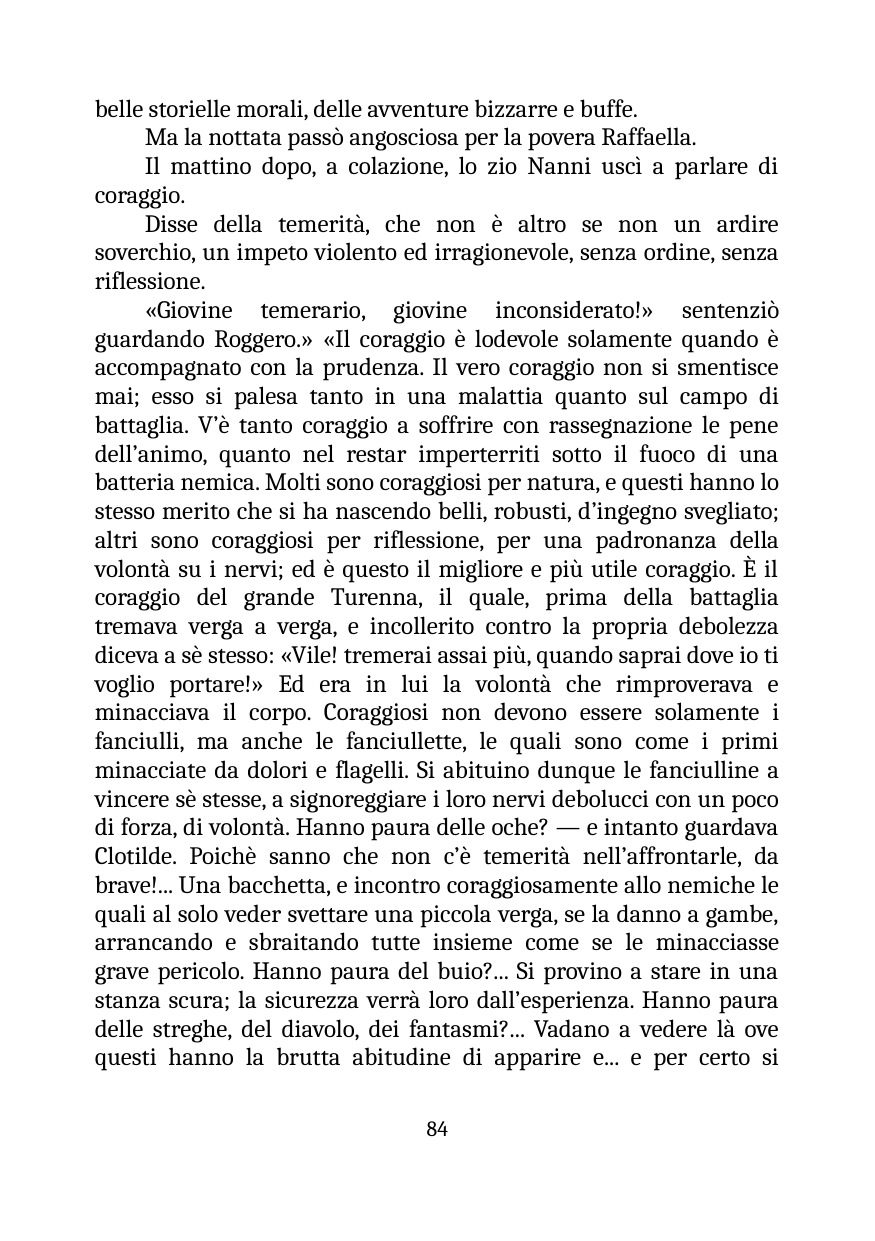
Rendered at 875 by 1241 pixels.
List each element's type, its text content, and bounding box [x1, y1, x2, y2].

text Disse della temerità, che non è altro se non un ardire soverchio, un impeto violento ed irragionevole, senza ordine, senza riflessione. [94, 209, 779, 296]
text Ma la nottata passò angosciosa per la povera Raffaella. [94, 123, 779, 152]
text «Giovine temerario, giovine inconsiderato!» sentenziò guardando Roggero.» «Il coraggio è lodevole solamente quando è accompagnato con la prudenza. Il vero coraggio non si smentisce mai; esso si palesa tanto in una malattia quanto sul campo di battaglia. V’è tanto coraggio a soffrire con rassegnazione le pene dell’animo, quanto nel restar imperterriti sotto il fuoco di una batteria nemica. Molti sono coraggiosi per natura, e questi hanno lo stesso merito che si ha nascendo belli, robusti, d’ingegno svegliato; altri sono coraggiosi per riflessione, per una padronanza della volontà su i nervi; ed è questo il migliore e più utile coraggio. È il coraggio del grande Turenna, il quale, prima della battaglia tremava verga a verga, e incollerito contro la propria debolezza diceva a sè stesso: «Vile! tremerai assai più, quando saprai dove io ti voglio portare!» Ed era in lui la volontà che rimproverava e minacciava il corpo. Coraggiosi non devono essere solamente i fanciulli, ma anche le fanciullette, le quali sono come i primi minacciate da dolori e flagelli. Si abituino dunque le fanciulline a vincere sè stesse, a signoreggiare i loro nervi debolucci con un poco di forza, di volontà. Hanno paura delle oche? — e intanto guardava Clotilde. Poichè sanno che non c’è temerità nell’affrontarle, da brave!... Una bacchetta, e incontro coraggiosamente allo nemiche le quali al solo veder svettare una piccola verga, se la danno a gambe, arrancando e sbraitando tutte insieme come se le minacciasse grave pericolo. Hanno paura del buio?... Si provino a stare in una stanza scura; la sicurezza verrà loro dall’esperienza. Hanno paura delle streghe, del diavolo, dei fantasmi?... Vadano a vedere là ove questi hanno la brutta abitudine di apparire e... e per certo si [94, 296, 779, 1072]
text Il mattino dopo, a colazione, lo zio Nanni uscì a parlare di coraggio. [94, 152, 779, 209]
text belle storielle morali, delle avventure bizzarre e buffe. [94, 94, 779, 123]
